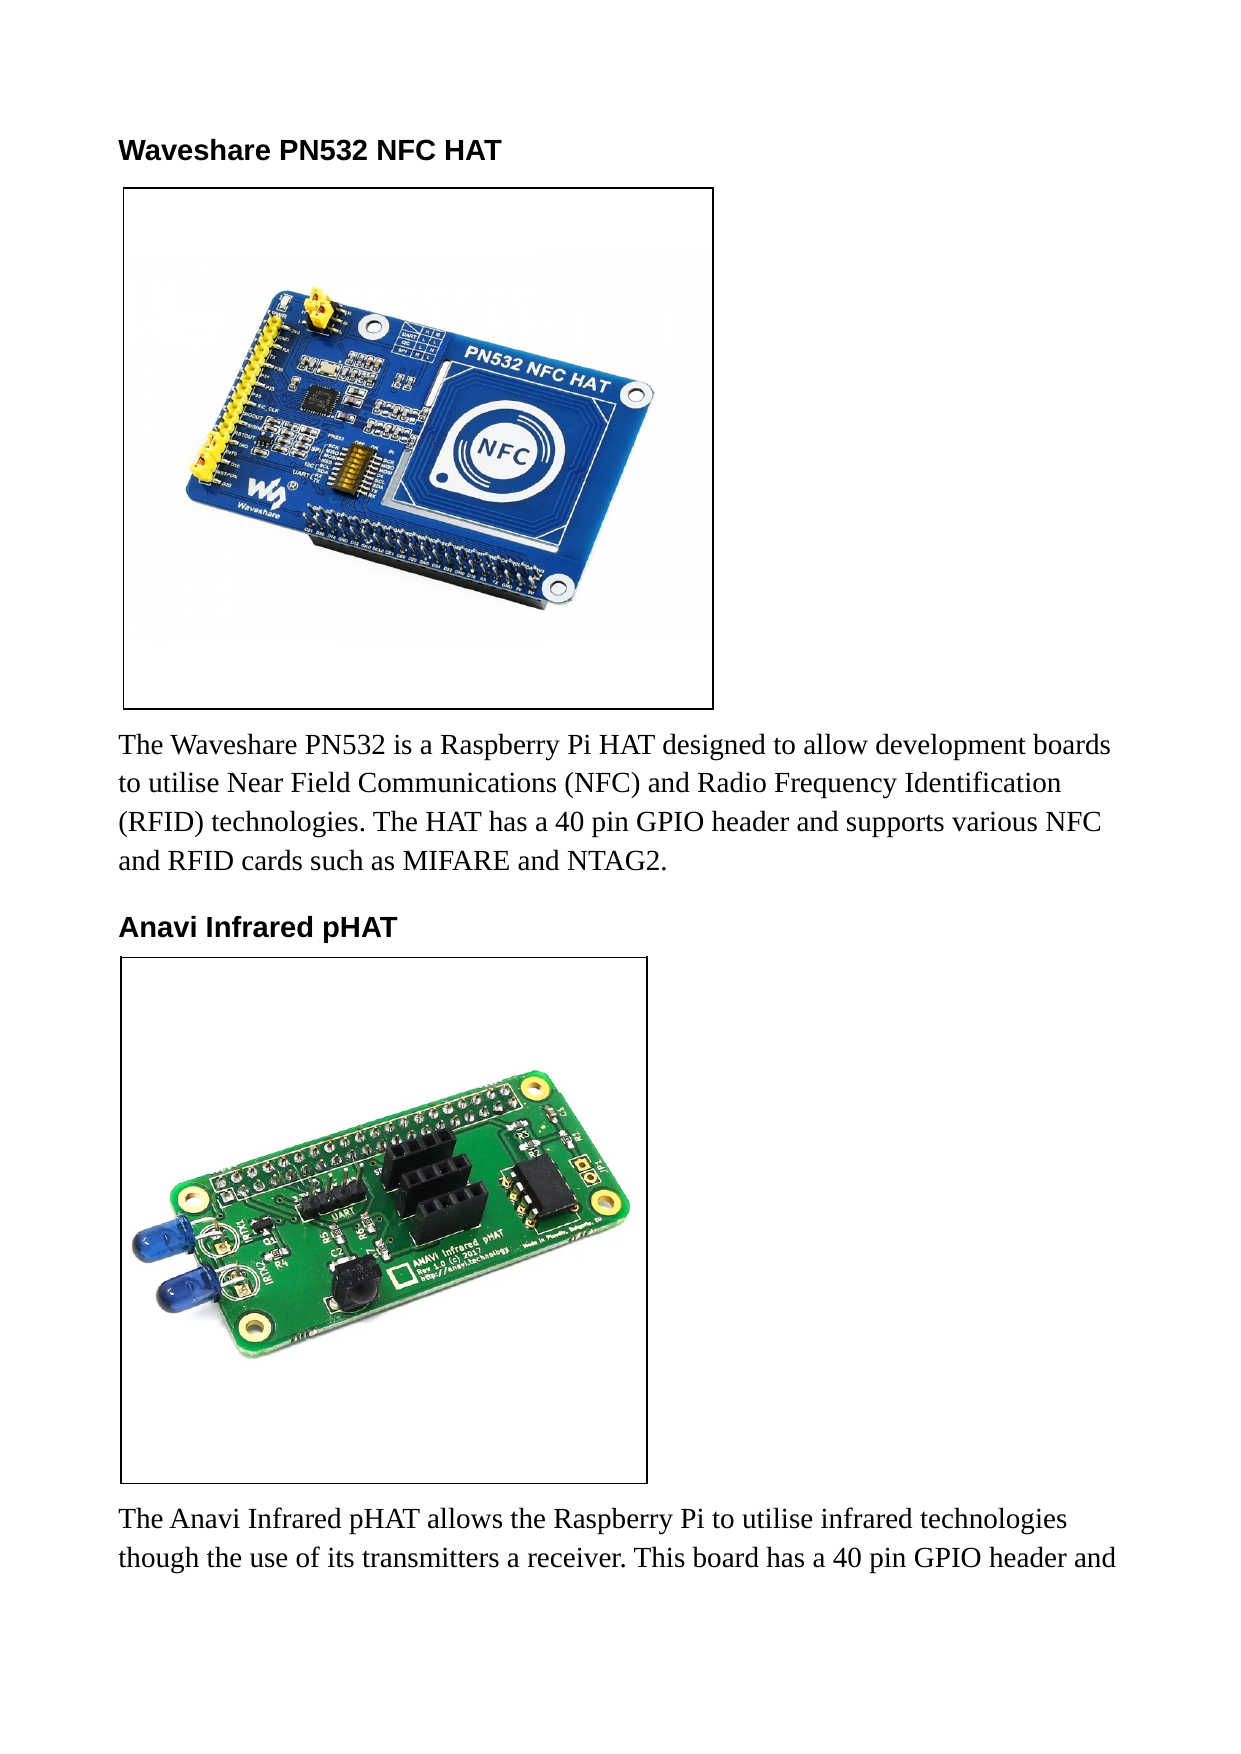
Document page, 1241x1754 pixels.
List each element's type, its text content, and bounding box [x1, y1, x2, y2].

subtitle Waveshare PN532 NFC HAT [118, 133, 1122, 166]
text The Waveshare PN532 is a Raspberry Pi HAT designed to allow development boards to utilise Near Field Communications (NFC) and Radio Frequency Identification (RFID) technologies. The HAT has a 40 pin GPIO header and supports various NFC and RFID cards such as MIFARE and NTAG2. [118, 179, 1122, 876]
subtitle Anavi Infrared pHAT [118, 910, 1122, 944]
picture [124, 960, 644, 1480]
text The Anavi Infrared pHAT allows the Raspberry Pi to utilise infrared technologies though the use of its transmitters a receiver. This board has a 40 pin GPIO header and [118, 1480, 1122, 1574]
picture [127, 191, 710, 705]
